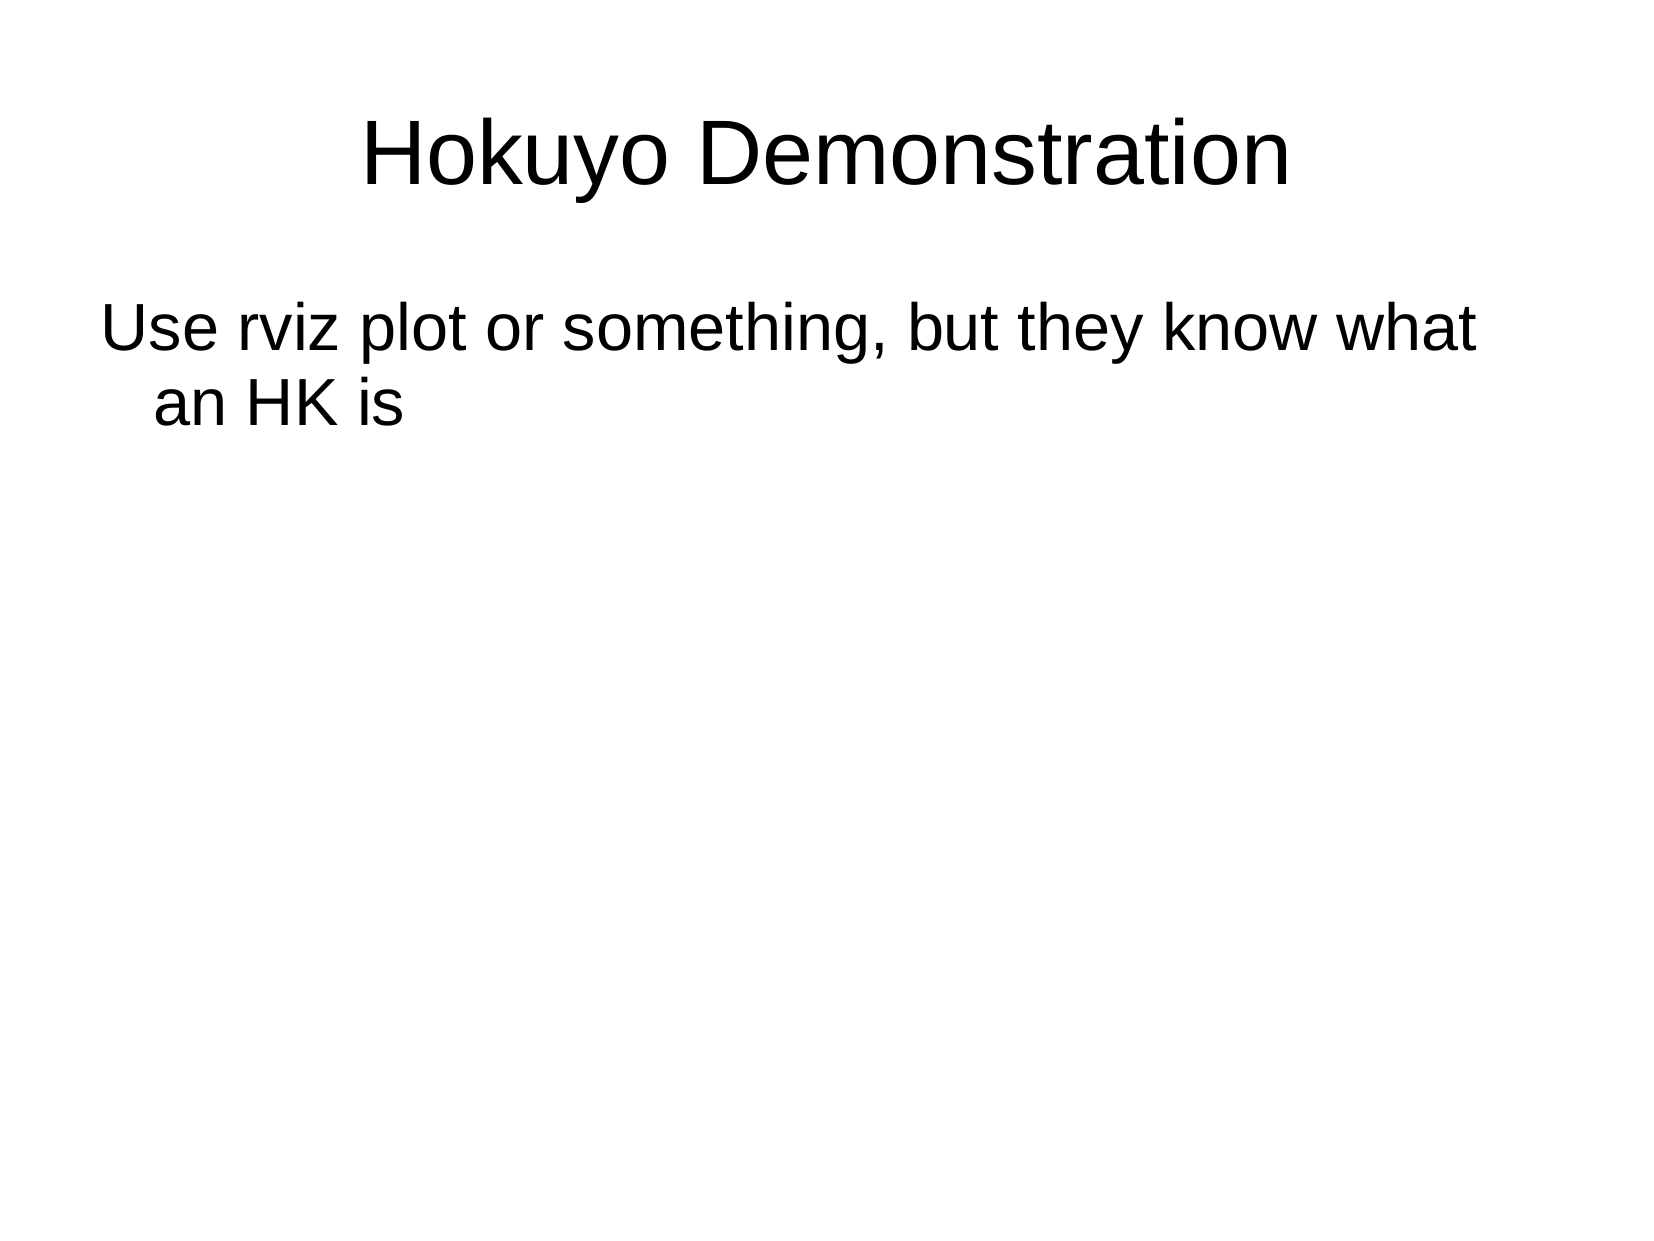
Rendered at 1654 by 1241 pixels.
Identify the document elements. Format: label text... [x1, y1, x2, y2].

title Hokuyo Demonstration [82, 56, 1571, 250]
list Use rviz plot or something, but they know what an HK is [82, 290, 1571, 1094]
